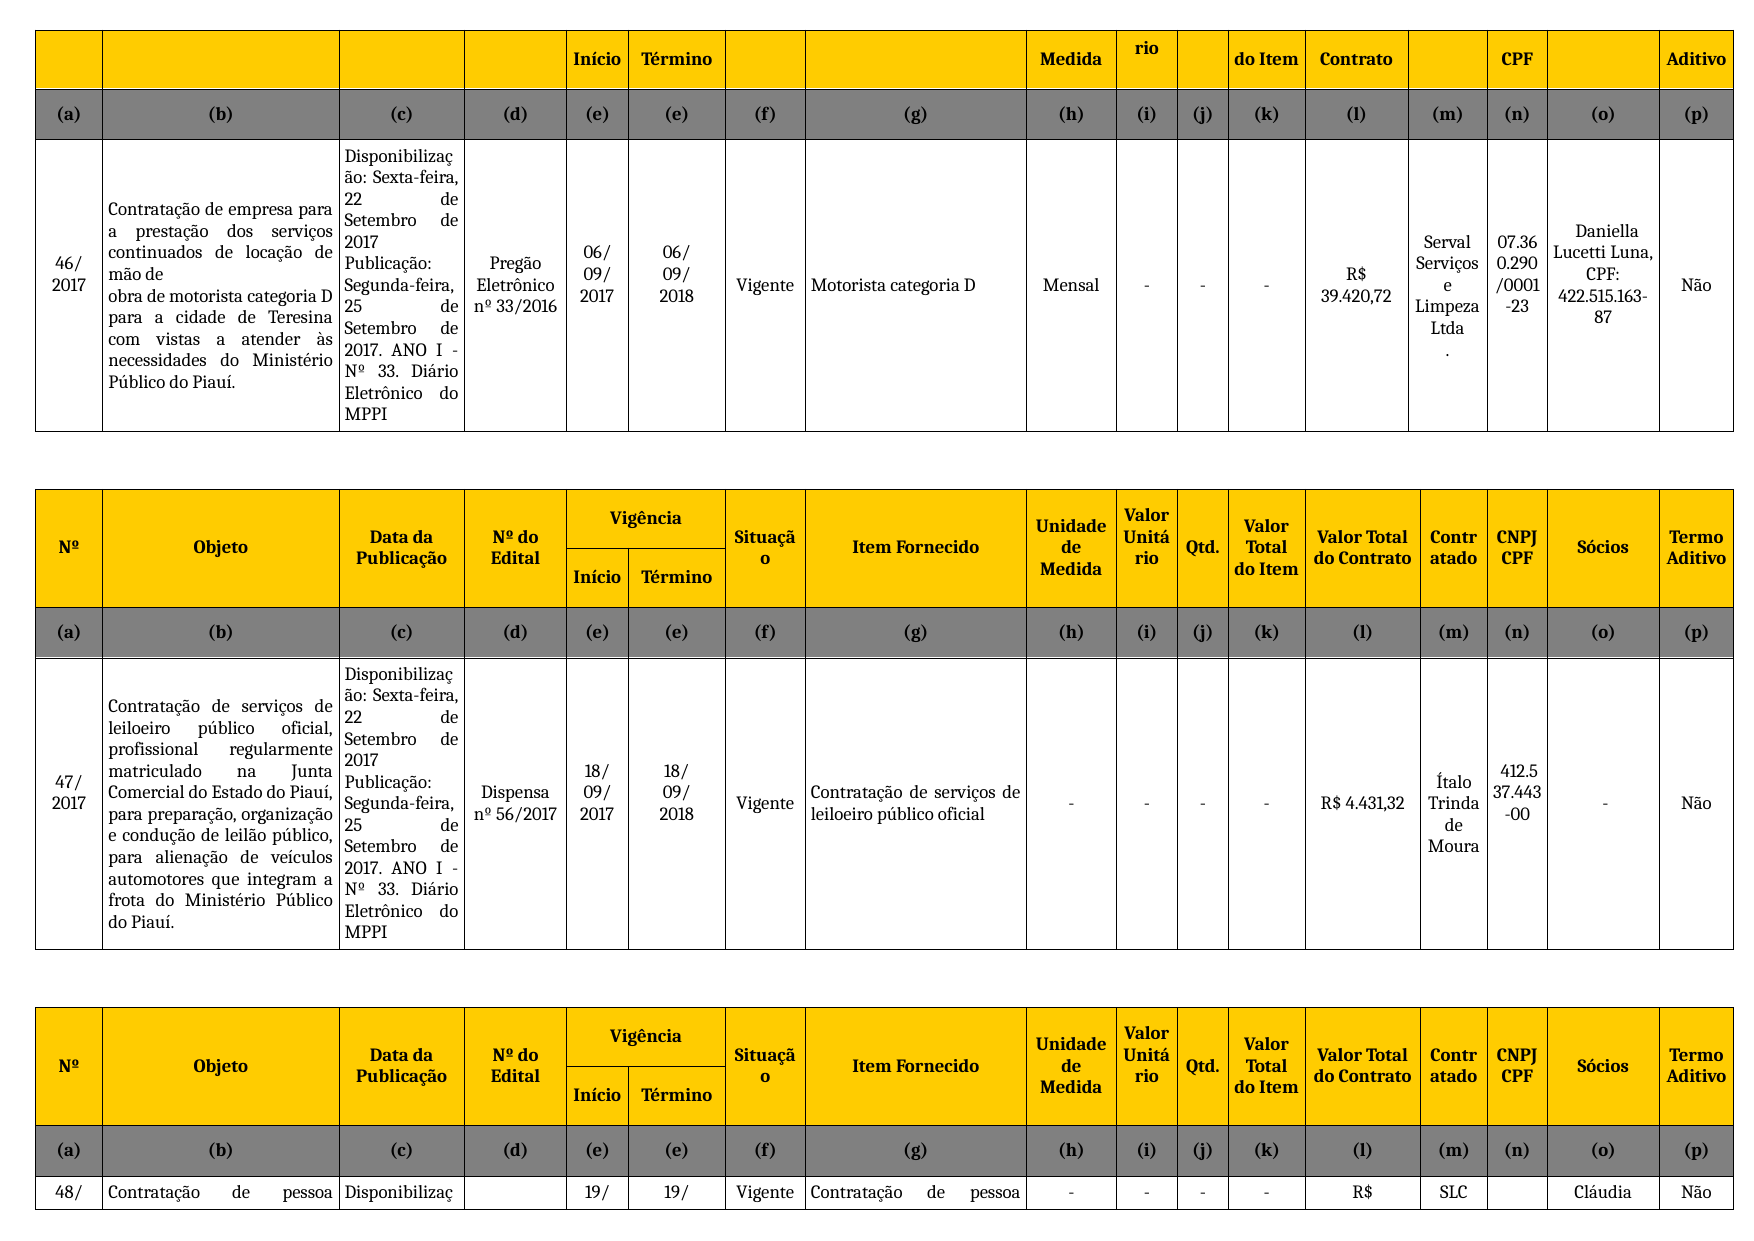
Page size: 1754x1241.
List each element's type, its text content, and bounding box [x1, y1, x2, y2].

table_cell Cláudia [1548, 1177, 1659, 1209]
table_header [36, 31, 102, 88]
table_cell Daniella Lucetti Luna, CPF: 422.515.163-87 [1548, 140, 1659, 431]
table_cell (l) [1306, 608, 1420, 657]
table_cell Início [567, 1067, 628, 1125]
table_cell (d) [465, 1126, 566, 1176]
table_header [1409, 31, 1487, 88]
table_cell Vigente [726, 659, 805, 949]
table_cell Contratação de serviços de leiloeiro público oficial, profissional regularmente matriculado na Junta Comercial do Estado do Piauí, para preparação, organização e condução de leilão público, para alienação de veículos automotores que integram a frota do Ministério Público do Piauí. [103, 659, 339, 949]
table_cell (a) [36, 608, 102, 657]
table_cell (a) [36, 90, 102, 139]
table_header Nº do Edital [465, 1008, 566, 1125]
table_cell Vigente [726, 1177, 805, 1209]
table_cell Serval Serviços e LimpezaLtda . [1409, 140, 1487, 431]
table_header Valor Total do Item [1229, 1008, 1305, 1125]
table_cell (p) [1660, 90, 1733, 139]
table_header Valor Total do Contrato [1306, 490, 1420, 607]
table_cell (n) [1488, 90, 1547, 139]
table_header Termo Aditivo [1660, 490, 1733, 607]
table_cell - [1027, 659, 1116, 949]
table_cell 06/ 09/ 2017 [567, 140, 628, 431]
table_header [103, 31, 339, 88]
table_cell (h) [1027, 608, 1116, 657]
table_header Contrato [1306, 31, 1408, 88]
table_cell (d) [465, 90, 566, 139]
table_cell (c) [340, 90, 464, 139]
table_cell (e) [629, 90, 725, 139]
table_header Item Fornecido [806, 1008, 1026, 1125]
table_header CNPJ CPF [1488, 1008, 1547, 1125]
table_cell Início [567, 31, 628, 88]
table_cell (l) [1306, 1126, 1420, 1176]
table_cell (m) [1421, 1126, 1487, 1176]
table_header Data da Publicação [340, 490, 464, 607]
table_header Qtd. [1178, 490, 1228, 607]
table_header CPF [1488, 31, 1547, 88]
table_cell (f) [726, 90, 805, 139]
table_cell (a) [36, 1126, 102, 1176]
table_cell Não [1660, 140, 1733, 431]
table_cell - [1117, 659, 1177, 949]
table_cell SLC [1421, 1177, 1487, 1209]
table_cell - [1117, 140, 1177, 431]
table_cell [465, 1177, 566, 1209]
table_header Situação [726, 1008, 805, 1125]
table_cell R$ 39.420,72 [1306, 140, 1408, 431]
table_header Nº [36, 1008, 102, 1125]
table_header [726, 31, 805, 88]
table_cell 06/ 09/ 2018 [629, 140, 725, 431]
table_cell - [1178, 659, 1228, 949]
table_cell Contratação de empresa para a prestação dos serviços continuados de locação de mão de obra de motorista categoria D para a cidade de Teresina com vistas a atender às necessidades do Ministério Público do Piauí. [103, 140, 339, 431]
table_header Unidade de Medida [1027, 490, 1116, 607]
table_cell Motorista categoria D [806, 140, 1026, 431]
table_cell - [1548, 659, 1659, 949]
table_cell (g) [806, 90, 1026, 139]
table_cell Início [567, 549, 628, 607]
table_cell Término [629, 31, 725, 88]
table_cell (h) [1027, 1126, 1116, 1176]
table_cell (b) [103, 1126, 339, 1176]
table_cell Término [629, 549, 725, 607]
table_header Valor Unitário [1117, 1008, 1177, 1125]
table_header Contratado [1421, 1008, 1487, 1125]
table_cell (e) [629, 608, 725, 657]
table_cell 07.360.290/0001-23 [1488, 140, 1547, 431]
table_header do Item [1229, 31, 1305, 88]
table_header [1548, 31, 1659, 88]
table_cell (k) [1229, 1126, 1305, 1176]
table_cell 48/ [36, 1177, 102, 1209]
table_cell [1488, 1177, 1547, 1209]
table_cell (n) [1488, 1126, 1547, 1176]
table_cell (g) [806, 1126, 1026, 1176]
table_cell (h) [1027, 90, 1116, 139]
table_header Aditivo [1660, 31, 1733, 88]
table_cell (d) [465, 608, 566, 657]
table_cell R$ 4.431,32 [1306, 659, 1420, 949]
table_header Sócios [1548, 1008, 1659, 1125]
table_cell - [1117, 1177, 1177, 1209]
table_header Item Fornecido [806, 490, 1026, 607]
table_header [806, 31, 1026, 88]
table_header Objeto [103, 1008, 339, 1125]
table_cell (i) [1117, 608, 1177, 657]
table_header Medida [1027, 31, 1116, 88]
table_header rio [1117, 31, 1177, 88]
table_header Valor Total do Contrato [1306, 1008, 1420, 1125]
table_cell (j) [1178, 90, 1228, 139]
table_cell (p) [1660, 1126, 1733, 1176]
table_header Vigência [567, 1008, 725, 1066]
table_header Nº do Edital [465, 490, 566, 607]
table_cell (m) [1409, 90, 1487, 139]
table_cell (c) [340, 608, 464, 657]
table_cell - [1027, 1177, 1116, 1209]
table_cell - [1229, 140, 1305, 431]
table_cell - [1229, 1177, 1305, 1209]
table_cell Disponibilização: Sexta-feira, 22 de Setembro de 2017 Publicação: Segunda-feira, 25 de Setembro de 2017. ANO I - Nº 33. Diário Eletrônico do MPPI [340, 140, 464, 431]
table_cell 18/ 09/ 2018 [629, 659, 725, 949]
table_header Nº [36, 490, 102, 607]
table_cell (c) [340, 1126, 464, 1176]
table_cell Pregão Eletrônico nº 33/2016 [465, 140, 566, 431]
table_cell (e) [629, 1126, 725, 1176]
table_cell (e) [567, 90, 628, 139]
table_cell Contratação de pessoa [806, 1177, 1026, 1209]
table_cell (e) [567, 608, 628, 657]
table_cell (j) [1178, 1126, 1228, 1176]
table_header Objeto [103, 490, 339, 607]
table_header Valor Total do Item [1229, 490, 1305, 607]
table_cell Dispensa nº 56/2017 [465, 659, 566, 949]
table_cell Contratação de serviços de leiloeiro público oficial [806, 659, 1026, 949]
table_cell (i) [1117, 90, 1177, 139]
table_header [1178, 31, 1228, 88]
table_cell (b) [103, 90, 339, 139]
table_header Vigência [567, 490, 725, 548]
table_cell (m) [1421, 608, 1487, 657]
table_cell Contratação de pessoa [103, 1177, 339, 1209]
table_header Unidade de Medida [1027, 1008, 1116, 1125]
table_cell - [1178, 140, 1228, 431]
table_cell (f) [726, 1126, 805, 1176]
table_cell Não [1660, 1177, 1733, 1209]
table_cell 18/ 09/ 2017 [567, 659, 628, 949]
table_cell - [1178, 1177, 1228, 1209]
table_cell (l) [1306, 90, 1408, 139]
table_header Situação [726, 490, 805, 607]
table_cell Ítalo Trindade Moura [1421, 659, 1487, 949]
table_cell (j) [1178, 608, 1228, 657]
table_cell - [1229, 659, 1305, 949]
table_cell Disponibilizaç [340, 1177, 464, 1209]
table_cell Disponibilização: Sexta-feira, 22 de Setembro de 2017 Publicação: Segunda-feira, 25 de Setembro de 2017. ANO I - Nº 33. Diário Eletrônico do MPPI [340, 659, 464, 949]
table_header Termo Aditivo [1660, 1008, 1733, 1125]
table_cell Mensal [1027, 140, 1116, 431]
table_cell (e) [567, 1126, 628, 1176]
table_cell (n) [1488, 608, 1547, 657]
table_cell (p) [1660, 608, 1733, 657]
table_cell (o) [1548, 90, 1659, 139]
table_cell Vigente [726, 140, 805, 431]
table_header CNPJ CPF [1488, 490, 1547, 607]
table_header [465, 31, 566, 88]
table_cell 46/ 2017 [36, 140, 102, 431]
table_cell (f) [726, 608, 805, 657]
table_cell (g) [806, 608, 1026, 657]
table_header [340, 31, 464, 88]
table_cell (k) [1229, 90, 1305, 139]
table_cell 19/ [629, 1177, 725, 1209]
table_cell Término [629, 1067, 725, 1125]
table_cell 47/ 2017 [36, 659, 102, 949]
table_cell 19/ [567, 1177, 628, 1209]
table_header Contratado [1421, 490, 1487, 607]
table_cell (k) [1229, 608, 1305, 657]
table_header Valor Unitário [1117, 490, 1177, 607]
table_header Data da Publicação [340, 1008, 464, 1125]
table_header Sócios [1548, 490, 1659, 607]
table_cell Não [1660, 659, 1733, 949]
table_cell (i) [1117, 1126, 1177, 1176]
table_cell (o) [1548, 1126, 1659, 1176]
table_cell (b) [103, 608, 339, 657]
table_cell 412.537.443-00 [1488, 659, 1547, 949]
table_cell (o) [1548, 608, 1659, 657]
table_header Qtd. [1178, 1008, 1228, 1125]
table_cell R$ [1306, 1177, 1420, 1209]
